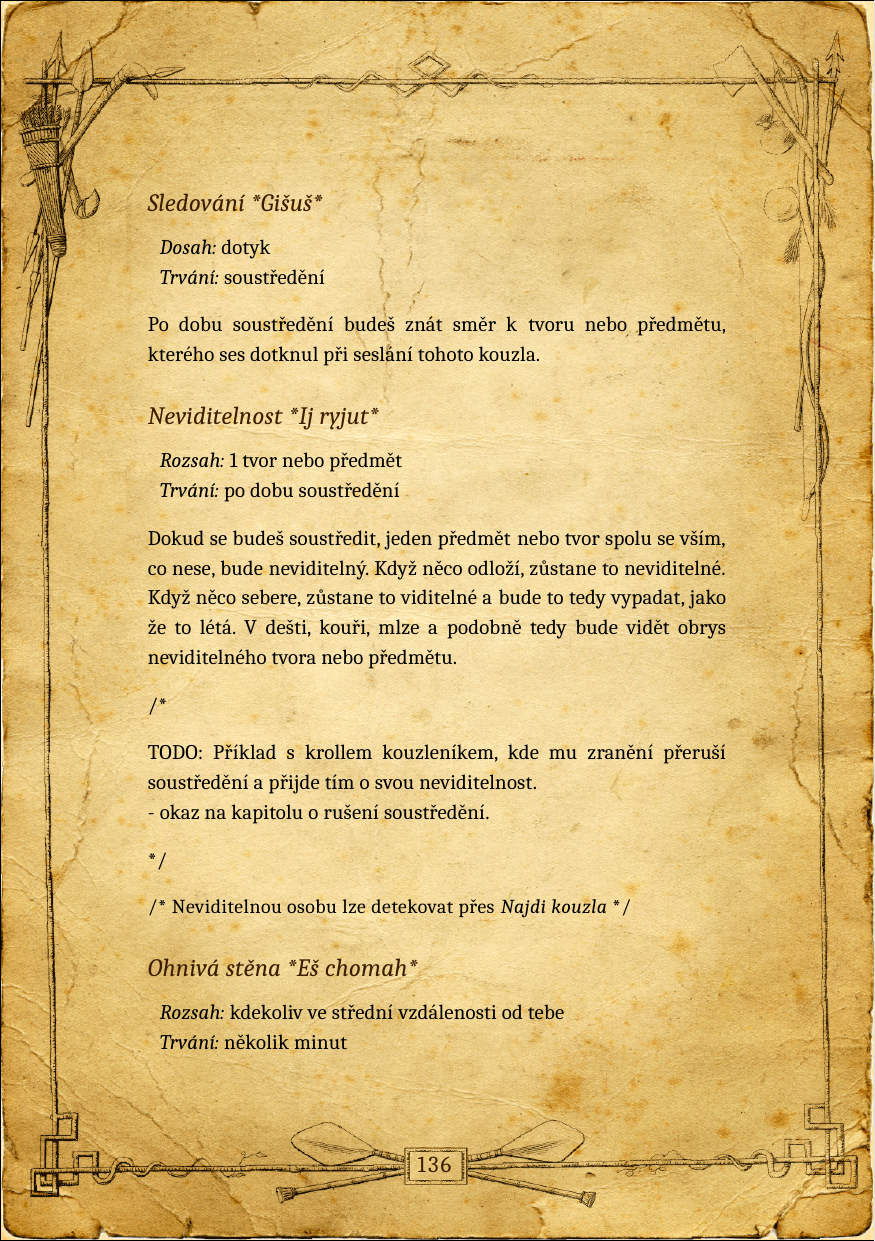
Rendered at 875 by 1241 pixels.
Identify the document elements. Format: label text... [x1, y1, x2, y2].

text Rozsah: kdekoliv ve střední vzdálenosti od tebe [159, 1000, 726, 1024]
text Dokud se budeš soustředit, jeden předmět nebo tvor spolu se vším, co nese, bude neviditelný. Když něco odloží, zůstane to neviditelné. Když něco sebere, zůstane to viditelné a⁠ bude to tedy vypadat, jako že to létá. V⁠ dešti, kouři, mlze a⁠ podobně tedy bude vidět obrys neviditelného tvora nebo předmětu. [148, 526, 726, 670]
text Rozsah: 1 tvor nebo předmět [159, 449, 726, 473]
text Trvání: soustředění [159, 265, 726, 289]
text Dosah: dotyk [159, 236, 726, 259]
subtitle Neviditelnost *Ij ryjut* [148, 402, 726, 431]
text Po dobu soustředění budeš znát směr k⁠ tvoru nebo předmětu, kterého ses dotknul při seslání tohoto kouzla. [148, 313, 726, 367]
text Trvání: několik minut [159, 1030, 726, 1054]
text */ [148, 848, 726, 872]
text TODO: Příklad s⁠ krollem kouzleníkem, kde mu zranění přeruší soustředění a⁠ přijde tím o⁠ svou neviditelnost. - okaz na kapitolu o⁠ rušení soustředění. [148, 741, 726, 825]
subtitle Sledování *Gišuš* [148, 189, 726, 218]
text Trvání: po dobu soustředění [159, 479, 726, 503]
picture [1, 1, 874, 1240]
text /* [148, 693, 726, 717]
text /* Neviditelnou osobu lze detekovat přes Najdi kouzla */ [148, 896, 726, 919]
subtitle Ohnivá stěna *Eš chomah* [148, 954, 726, 983]
